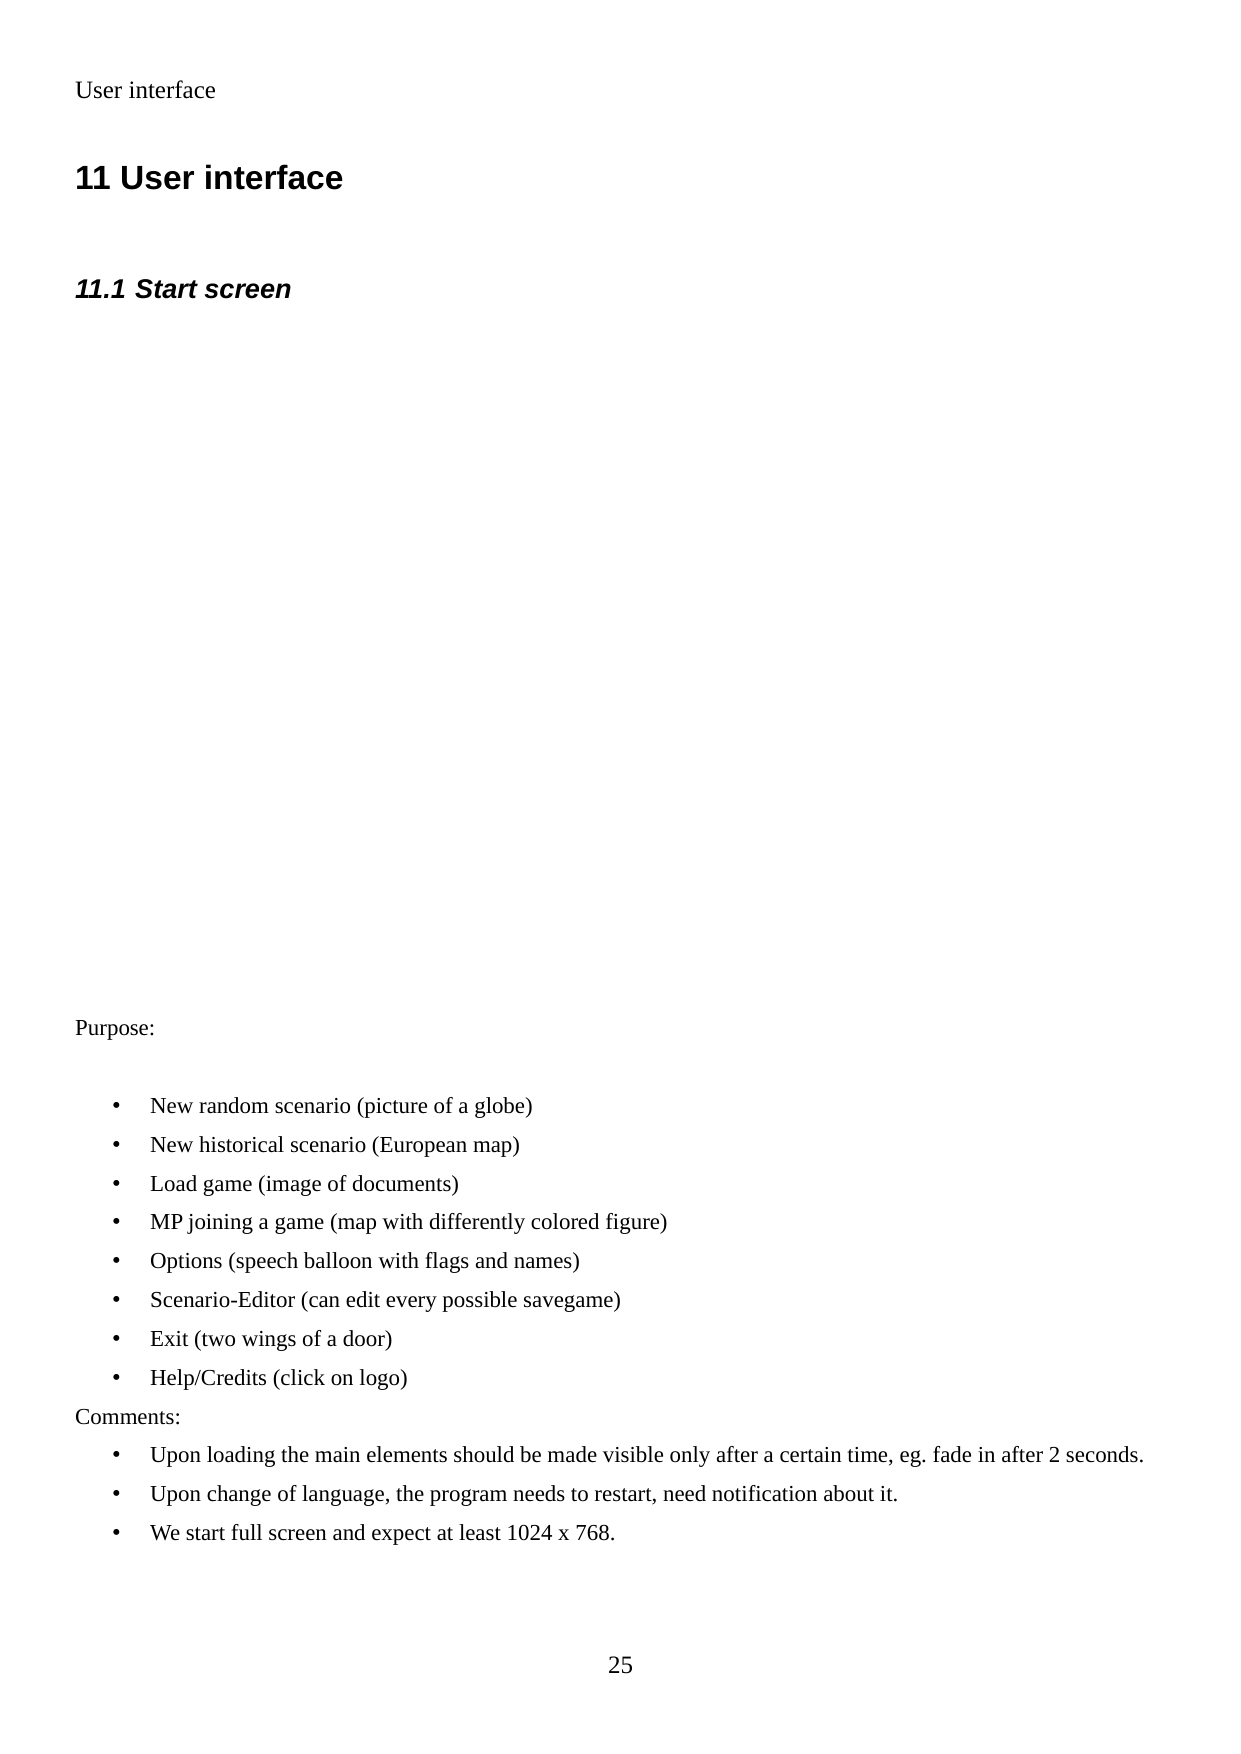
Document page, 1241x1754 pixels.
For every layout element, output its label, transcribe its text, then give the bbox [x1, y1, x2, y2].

list Options (speech balloon with flags and names) [112, 1247, 1166, 1274]
list Upon loading the main elements should be made visible only after a certain time, eg. fade in after 2 seconds. [112, 1442, 1166, 1468]
list New random scenario (picture of a globe) [112, 1092, 1166, 1118]
list Help/Credits (click on logo) [112, 1364, 1166, 1390]
list MP joining a game (map with differently colored figure) [112, 1208, 1166, 1235]
text Purpose: [75, 317, 1166, 1041]
list We start full screen and expect at least 1024 x 768. [112, 1519, 1166, 1546]
list Upon change of language, the program needs to restart, need notification about it. [112, 1480, 1166, 1507]
text Comments: [75, 1403, 1166, 1429]
subtitle Start screen [75, 273, 1166, 304]
list Exit (two wings of a door) [112, 1325, 1166, 1351]
subtitle User interface [75, 158, 1166, 197]
list Load game (image of documents) [112, 1169, 1166, 1196]
list New historical scenario (European map) [112, 1131, 1166, 1157]
list Scenario-Editor (can edit every possible savegame) [112, 1286, 1166, 1312]
